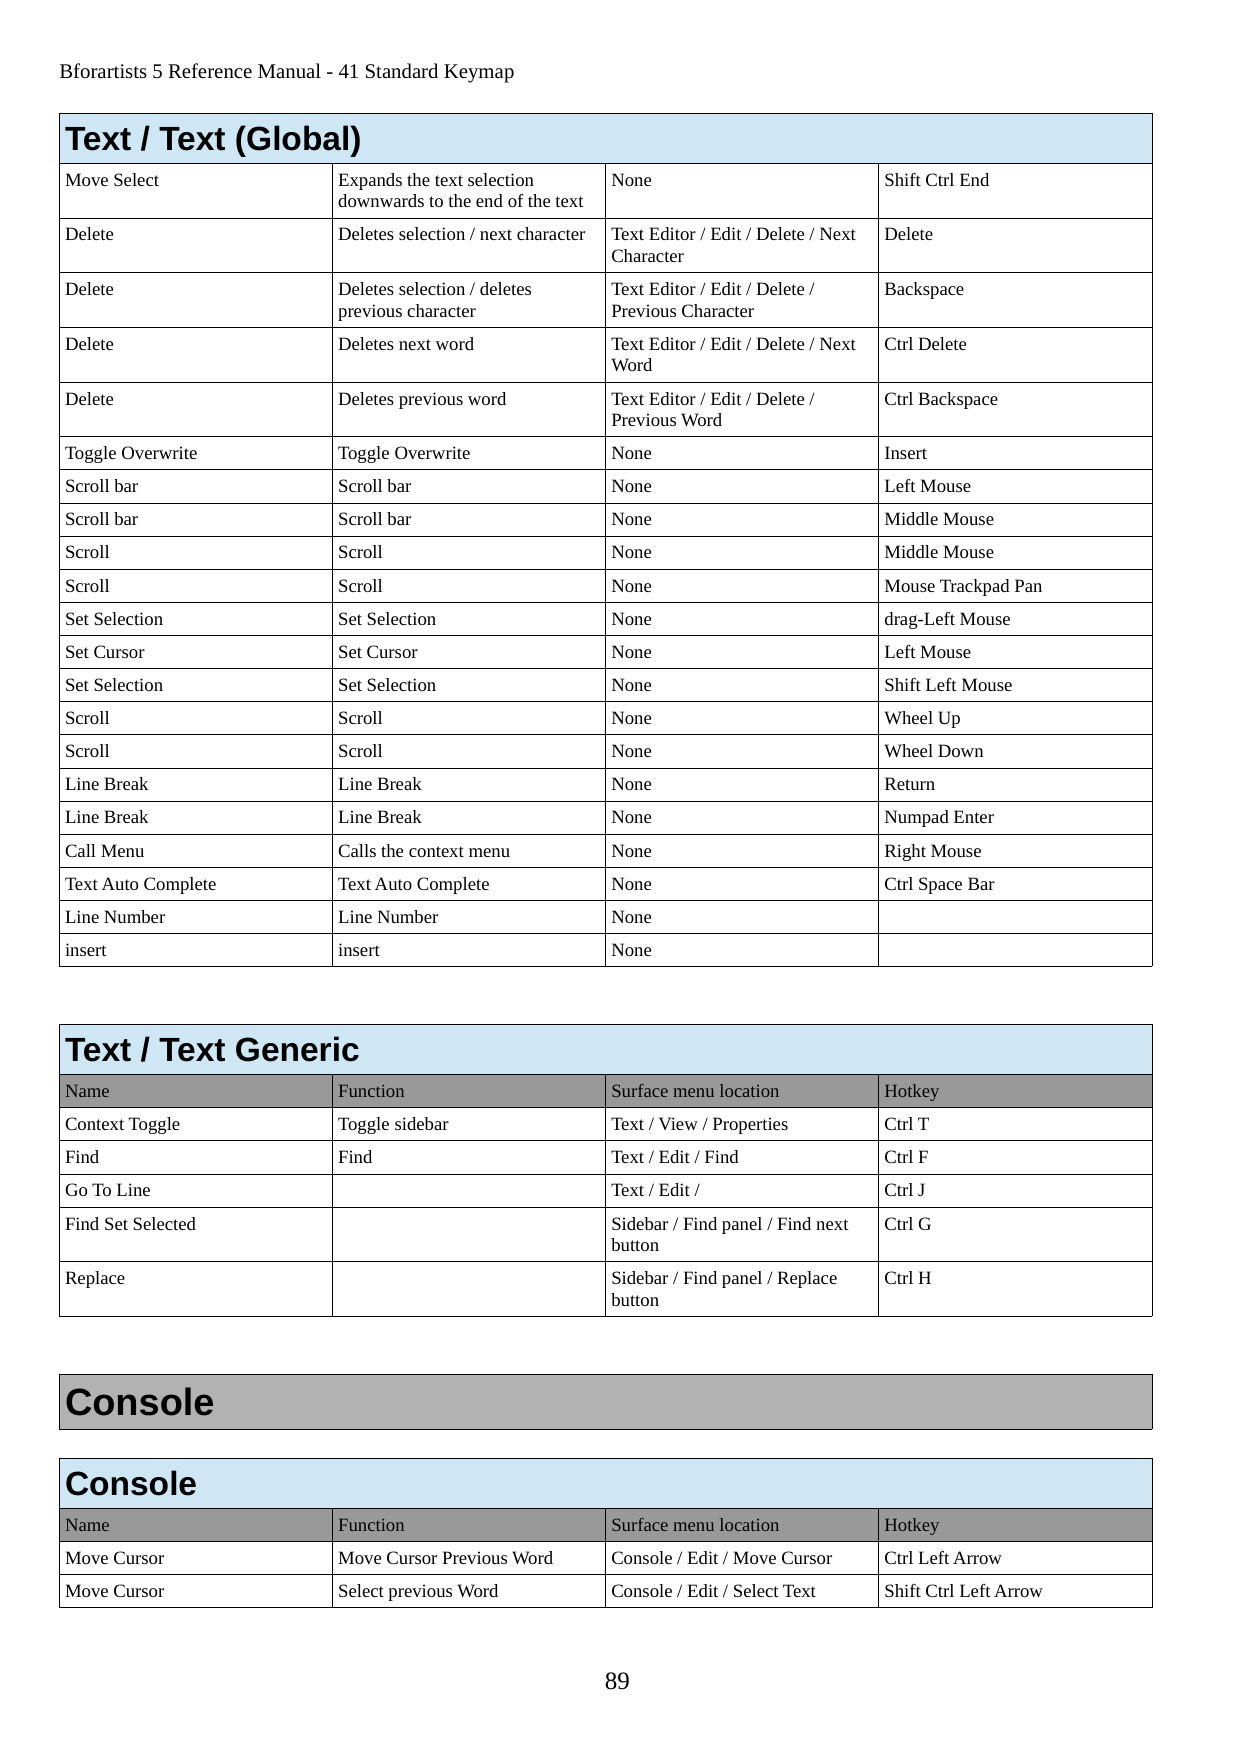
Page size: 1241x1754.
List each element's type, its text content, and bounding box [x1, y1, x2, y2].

table_cell Delete [60, 383, 332, 436]
table_cell Text / Edit / Find [606, 1141, 878, 1173]
table_cell [333, 1175, 605, 1207]
table_cell Toggle Overwrite [333, 437, 605, 469]
table_cell Move Cursor Previous Word [333, 1542, 605, 1574]
table_cell [333, 1262, 605, 1316]
table_cell Function [333, 1509, 605, 1541]
table_cell Console / Edit / Move Cursor [606, 1542, 878, 1574]
table_cell Replace [60, 1262, 332, 1316]
table_cell Line Break [60, 802, 332, 834]
table_cell Ctrl Left Arrow [879, 1542, 1152, 1574]
table_cell Deletes next word [333, 328, 605, 382]
table_cell Expands the text selection downwards to the end of the text [333, 164, 605, 217]
table_cell Toggle sidebar [333, 1108, 605, 1140]
table_cell Left Mouse [879, 636, 1152, 668]
table_cell Find [60, 1141, 332, 1173]
table_cell Backspace [879, 273, 1152, 327]
table_header Console [60, 1375, 1152, 1429]
table_cell Delete [879, 219, 1152, 272]
table_cell Text Editor / Edit / Delete / Next Word [606, 328, 878, 382]
table_cell Console / Edit / Select Text [606, 1575, 878, 1607]
table_cell Set Selection [60, 669, 332, 701]
table_cell None [606, 504, 878, 536]
table_cell Sidebar / Find panel / Replace button [606, 1262, 878, 1316]
table_cell Mouse Trackpad Pan [879, 570, 1152, 602]
table_cell None [606, 636, 878, 668]
table_cell None [606, 570, 878, 602]
table_cell insert [60, 934, 332, 966]
table_cell Function [333, 1075, 605, 1107]
table_cell Name [60, 1075, 332, 1107]
table_cell Delete [60, 273, 332, 327]
table_cell Scroll [333, 537, 605, 569]
table_cell Wheel Down [879, 735, 1152, 767]
table_cell Deletes selection / next character [333, 219, 605, 272]
table_cell Scroll bar [60, 504, 332, 536]
table_cell None [606, 769, 878, 801]
table_cell Right Mouse [879, 835, 1152, 867]
table_cell Text / View / Properties [606, 1108, 878, 1140]
table_cell Delete [60, 328, 332, 382]
table_cell Scroll bar [333, 470, 605, 502]
table_cell None [606, 868, 878, 900]
table_cell Ctrl H [879, 1262, 1152, 1316]
table_cell None [606, 470, 878, 502]
table_cell Scroll [60, 735, 332, 767]
table_cell Deletes selection / deletes previous character [333, 273, 605, 327]
table_cell Insert [879, 437, 1152, 469]
table_cell None [606, 603, 878, 635]
table_cell Find Set Selected [60, 1208, 332, 1261]
table_header Text / Text Generic [60, 1025, 1152, 1074]
table_cell Text Editor / Edit / Delete / Previous Character [606, 273, 878, 327]
table_cell Ctrl T [879, 1108, 1152, 1140]
table_cell Ctrl F [879, 1141, 1152, 1173]
table_cell Scroll [60, 570, 332, 602]
table_cell drag-Left Mouse [879, 603, 1152, 635]
table_cell Shift Ctrl Left Arrow [879, 1575, 1152, 1607]
table_cell Text Editor / Edit / Delete / Previous Word [606, 383, 878, 436]
table_cell Move Cursor [60, 1542, 332, 1574]
table_cell Line Break [333, 769, 605, 801]
table_cell Line Break [60, 769, 332, 801]
table_cell Scroll [60, 537, 332, 569]
table_cell Middle Mouse [879, 537, 1152, 569]
table_cell [879, 934, 1152, 966]
table_cell Text Auto Complete [60, 868, 332, 900]
table_cell Move Select [60, 164, 332, 217]
table_cell Shift Ctrl End [879, 164, 1152, 217]
table_cell Text Editor / Edit / Delete / Next Character [606, 219, 878, 272]
table_header Console [60, 1459, 1152, 1508]
table_cell Scroll bar [333, 504, 605, 536]
table_cell Ctrl G [879, 1208, 1152, 1261]
table_cell Ctrl Delete [879, 328, 1152, 382]
table_cell Line Number [60, 901, 332, 933]
table_cell Wheel Up [879, 702, 1152, 734]
table_cell None [606, 669, 878, 701]
table_cell Text Auto Complete [333, 868, 605, 900]
table_cell Shift Left Mouse [879, 669, 1152, 701]
table_cell None [606, 835, 878, 867]
table_cell Return [879, 769, 1152, 801]
table_cell Find [333, 1141, 605, 1173]
table_cell Surface menu location [606, 1509, 878, 1541]
table_cell [879, 901, 1152, 933]
table_cell Scroll [60, 702, 332, 734]
table_cell Call Menu [60, 835, 332, 867]
table_cell Set Cursor [333, 636, 605, 668]
table_cell Toggle Overwrite [60, 437, 332, 469]
table_cell None [606, 901, 878, 933]
table_cell Move Cursor [60, 1575, 332, 1607]
table_cell Ctrl J [879, 1175, 1152, 1207]
table_cell None [606, 437, 878, 469]
table_cell Middle Mouse [879, 504, 1152, 536]
table_cell Scroll [333, 570, 605, 602]
table_cell Ctrl Backspace [879, 383, 1152, 436]
table_cell Scroll [333, 735, 605, 767]
table_cell Set Selection [333, 669, 605, 701]
table_cell Ctrl Space Bar [879, 868, 1152, 900]
table_cell Line Break [333, 802, 605, 834]
table_cell Set Cursor [60, 636, 332, 668]
table_cell Hotkey [879, 1509, 1152, 1541]
table_cell Numpad Enter [879, 802, 1152, 834]
table_cell insert [333, 934, 605, 966]
table_cell [333, 1208, 605, 1261]
table_cell Surface menu location [606, 1075, 878, 1107]
table_cell Set Selection [333, 603, 605, 635]
table_cell None [606, 702, 878, 734]
table_cell Scroll [333, 702, 605, 734]
table_cell Context Toggle [60, 1108, 332, 1140]
table_cell Hotkey [879, 1075, 1152, 1107]
table_cell Scroll bar [60, 470, 332, 502]
table_cell None [606, 802, 878, 834]
table_cell None [606, 934, 878, 966]
table_cell Name [60, 1509, 332, 1541]
table_cell None [606, 164, 878, 217]
table_cell Sidebar / Find panel / Find next button [606, 1208, 878, 1261]
table_cell Line Number [333, 901, 605, 933]
table_header Text / Text (Global) [60, 114, 1152, 163]
table_cell Left Mouse [879, 470, 1152, 502]
table_cell Deletes previous word [333, 383, 605, 436]
table_cell Calls the context menu [333, 835, 605, 867]
table_cell Delete [60, 219, 332, 272]
table_cell Set Selection [60, 603, 332, 635]
table_cell Text / Edit / [606, 1175, 878, 1207]
table_cell None [606, 537, 878, 569]
table_cell Go To Line [60, 1175, 332, 1207]
table_cell Select previous Word [333, 1575, 605, 1607]
table_cell None [606, 735, 878, 767]
